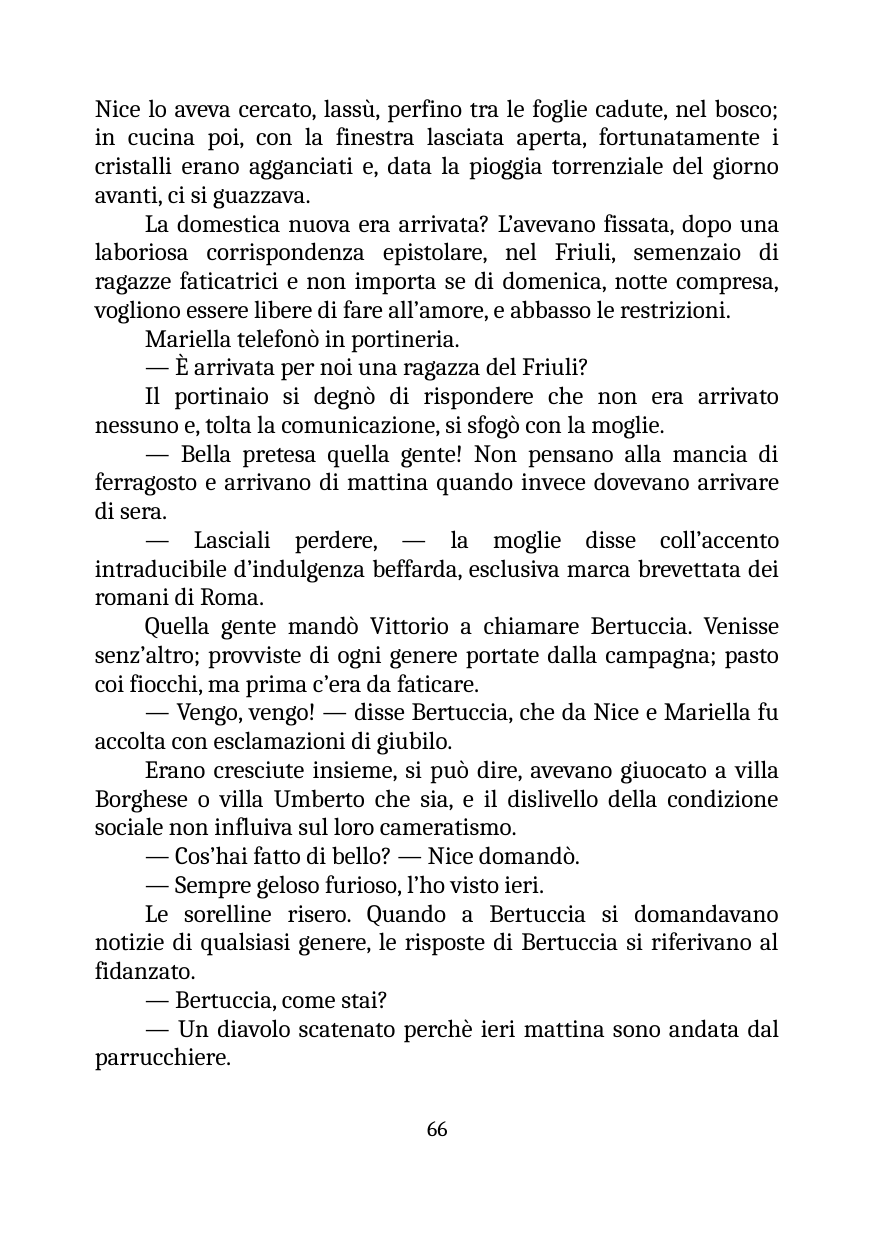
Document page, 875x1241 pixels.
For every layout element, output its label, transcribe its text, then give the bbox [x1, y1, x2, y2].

text Quella gente mandò Vittorio a chiamare Bertuccia. Venisse senz’altro; provviste di ogni genere portate dalla campagna; pasto coi fiocchi, ma prima c’era da faticare. [94, 612, 779, 698]
text Il portinaio si degnò di rispondere che non era arrivato nessuno e, tolta la comunicazione, si sfogò con la moglie. [94, 382, 779, 439]
text — È arrivata per noi una ragazza del Friuli? [94, 353, 779, 382]
text Le sorelline risero. Quando a Bertuccia si domandavano notizie di qualsiasi genere, le risposte di Bertuccia si riferivano al fidanzato. [94, 899, 779, 986]
text — Bertuccia, come stai? [94, 986, 779, 1014]
text Nice lo aveva cercato, lassù, perfino tra le foglie cadute, nel bosco; in cucina poi, con la finestra lasciata aperta, fortunatamente i cristalli erano agganciati e, data la pioggia torrenziale del giorno avanti, ci si guazzava. [94, 94, 779, 209]
text — Bella pretesa quella gente! Non pensano alla mancia di ferragosto e arrivano di mattina quando invece dovevano arrivare di sera. [94, 439, 779, 526]
text Mariella telefonò in portineria. [94, 324, 779, 353]
text — Un diavolo scatenato perchè ieri mattina sono andata dal parrucchiere. [94, 1014, 779, 1072]
text — Lasciali perdere, — la moglie disse coll’accento intraducibile d’indulgenza beffarda, esclusiva marca brevettata dei romani di Roma. [94, 526, 779, 612]
text La domestica nuova era arrivata? L’avevano fissata, dopo una laboriosa corrispondenza epistolare, nel Friuli, semenzaio di ragazze faticatrici e non importa se di domenica, notte compresa, vogliono essere libere di fare all’amore, e abbasso le restrizioni. [94, 209, 779, 324]
text — Sempre geloso furioso, l’ho visto ieri. [94, 871, 779, 899]
text — Cos’hai fatto di bello? — Nice domandò. [94, 842, 779, 871]
text — Vengo, vengo! — disse Bertuccia, che da Nice e Mariella fu accolta con esclamazioni di giubilo. [94, 698, 779, 756]
text Erano cresciute insieme, si può dire, avevano giuocato a villa Borghese o villa Umberto che sia, e il dislivello della condizione sociale non influiva sul loro cameratismo. [94, 756, 779, 842]
